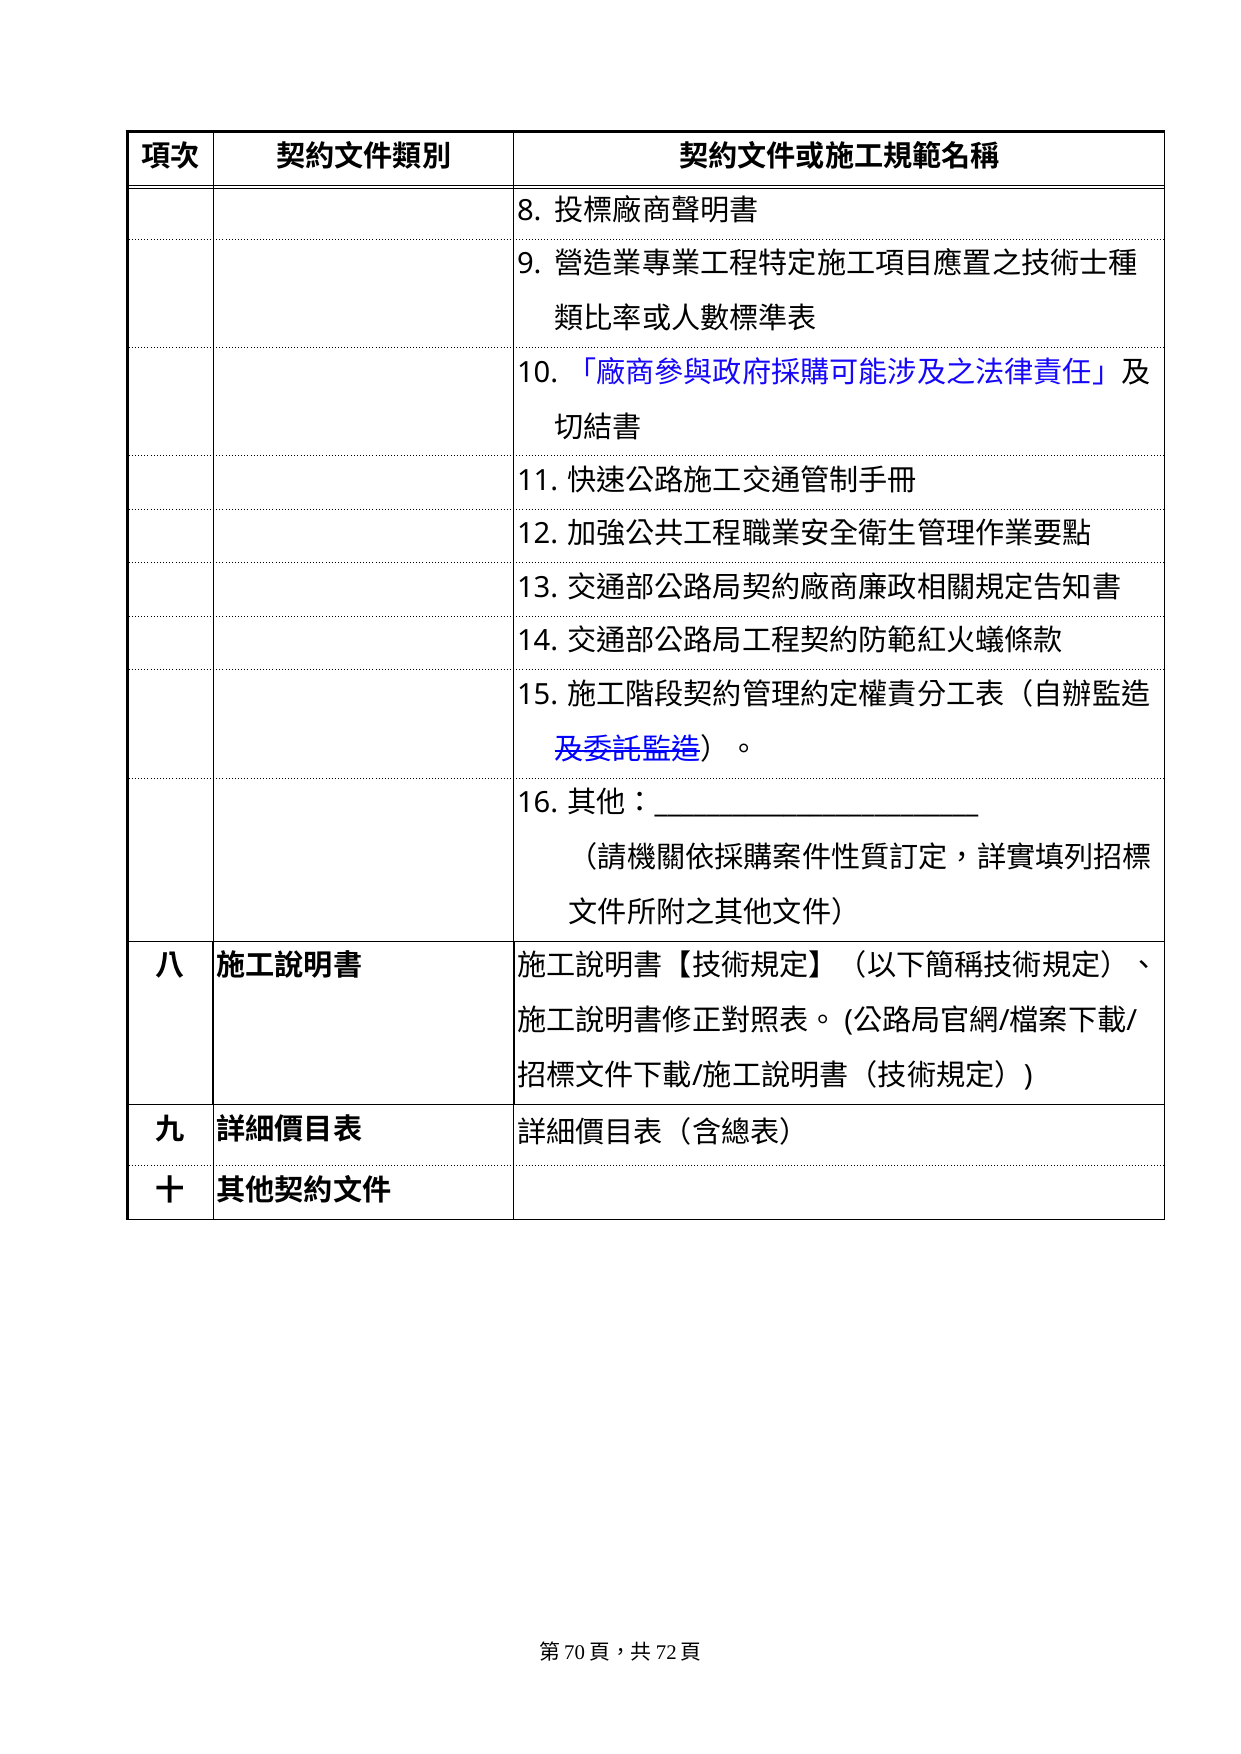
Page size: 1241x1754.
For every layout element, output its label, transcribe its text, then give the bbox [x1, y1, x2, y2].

table_cell 其他：_________________________ （請機關依採購案件性質訂定，詳實填列招標文件所附之其他文件） [514, 778, 1164, 941]
table_cell 營造業專業工程特定施工項目應置之技術士種類比率或人數標準表 [514, 239, 1164, 347]
table_header 契約文件類別 [214, 133, 513, 185]
table_cell [129, 669, 213, 777]
table_cell [214, 239, 513, 347]
table_cell [129, 778, 213, 941]
table_cell 詳細價目表 [214, 1105, 513, 1165]
table_header 項次 [129, 133, 213, 185]
table_cell 施工說明書 [214, 942, 513, 1104]
table_cell [214, 509, 513, 562]
table_cell 投標廠商聲明書 [514, 189, 1164, 239]
table_cell 其他契約文件 [214, 1165, 513, 1218]
table_cell 交通部公路局契約廠商廉政相關規定告知書 [514, 562, 1164, 616]
table_cell [214, 616, 513, 669]
table_cell 加強公共工程職業安全衛生管理作業要點 [514, 509, 1164, 562]
table_cell [214, 778, 513, 941]
table_cell [129, 189, 213, 239]
table_cell [214, 669, 513, 777]
table_cell [129, 455, 213, 509]
table_header 契約文件或施工規範名稱 [514, 133, 1164, 185]
table_cell [214, 347, 513, 455]
table_cell [514, 1165, 1164, 1218]
table_cell [214, 455, 513, 509]
table_cell 詳細價目表（含總表） [514, 1105, 1164, 1165]
table_cell 十 [129, 1165, 213, 1218]
table_cell [129, 562, 213, 616]
table_cell [129, 616, 213, 669]
table_cell [129, 239, 213, 347]
table_cell 交通部公路局工程契約防範紅火蟻條款 [514, 616, 1164, 669]
table_cell 「廠商參與政府採購可能涉及之法律責任」及切結書 [514, 347, 1164, 455]
table_cell [129, 347, 213, 455]
table_cell 施工階段契約管理約定權責分工表（自辦監造及委託監造）。 [514, 669, 1164, 777]
table_cell [214, 562, 513, 616]
table_cell [214, 189, 513, 239]
table_cell [129, 509, 213, 562]
table_cell 快速公路施工交通管制手冊 [514, 455, 1164, 509]
table_cell 八 [129, 942, 212, 1104]
table_cell 九 [129, 1105, 213, 1165]
table_cell 施工說明書【技術規定】（以下簡稱技術規定）、施工說明書修正對照表。 (公路局官網/檔案下載/招標文件下載/施工說明書（技術規定）) [515, 942, 1164, 1104]
